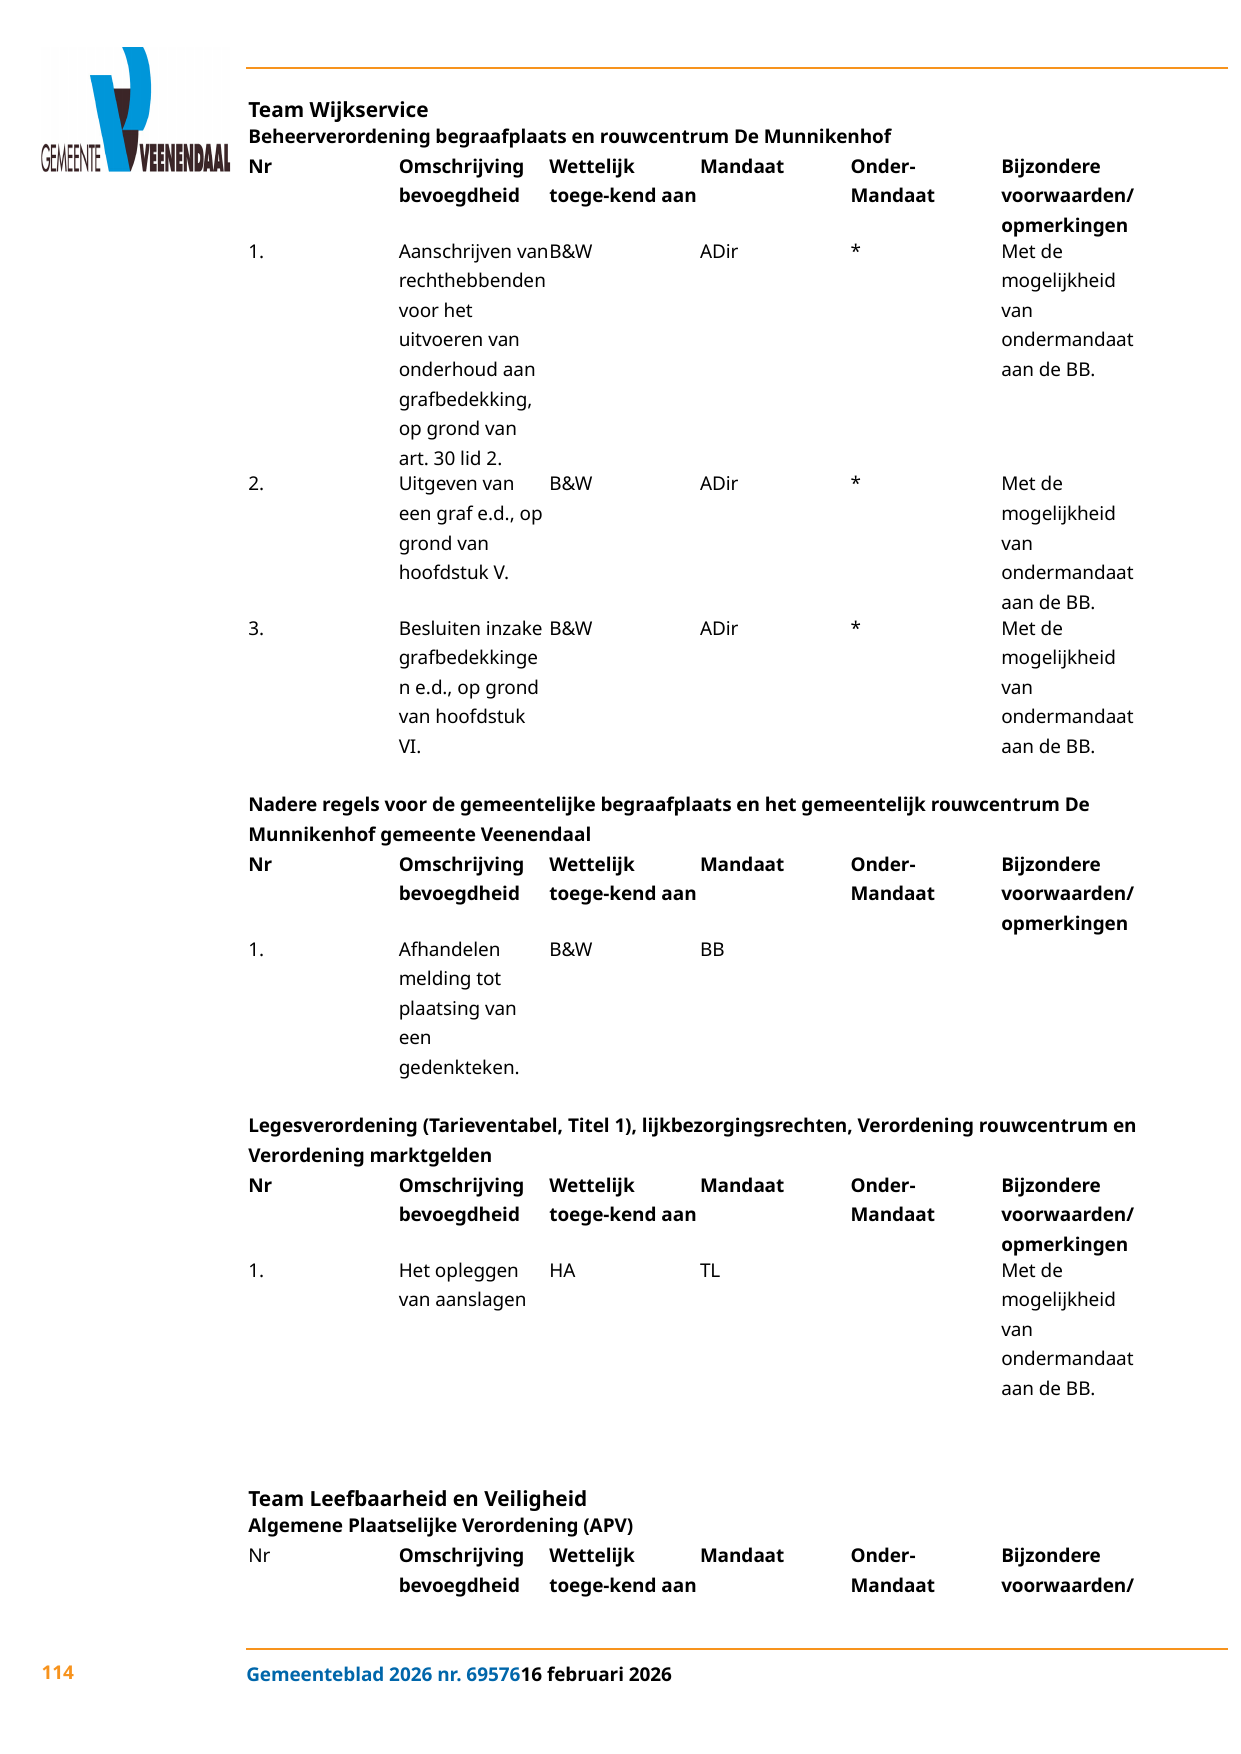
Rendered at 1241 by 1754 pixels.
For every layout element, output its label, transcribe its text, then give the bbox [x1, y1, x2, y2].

table_header Wettelijk toege-kend aan [549, 1542, 700, 1597]
text Nadere regels voor de gemeentelijke begraafplaats en het gemeentelijk rouwcentrum De Munnikenhof gemeente Veenendaal [248, 792, 1152, 847]
table_cell ADir [700, 615, 850, 759]
table_cell HA [549, 1257, 700, 1401]
table_header Omschrijving bevoegdheid [399, 1172, 549, 1257]
table_header Nr [248, 1542, 398, 1597]
table_cell B&W [549, 471, 700, 615]
table_header Onder- Mandaat [850, 1172, 1001, 1257]
table_cell ADir [700, 471, 850, 615]
table_cell B&W [549, 936, 700, 1080]
table_cell [248, 1257, 398, 1401]
table_cell * [850, 615, 1001, 759]
table_header Bijzondere voorwaarden/ [1001, 1542, 1152, 1597]
table_cell Met de mogelijkheid van ondermandaat aan de BB. [1001, 1257, 1152, 1401]
table_header Onder- Mandaat [850, 851, 1001, 936]
table_cell Afhandelen melding tot plaatsing van een gedenkteken. [399, 936, 549, 1080]
text Legesverordening (Tarieventabel, Titel 1), lijkbezorgingsrechten, Verordening rouwcentrum en Verordening marktgelden [248, 1113, 1152, 1168]
table_cell Uitgeven van een graf e.d., op grond van hoofdstuk V. [399, 471, 549, 615]
table_cell Aanschrijven van rechthebbenden voor het uitvoeren van onderhoud aan grafbedekking, op grond van art. 30 lid 2. [399, 238, 549, 471]
table_header Bijzondere voorwaarden/ opmerkingen [1001, 153, 1152, 238]
table_cell [248, 471, 398, 615]
table_cell * [850, 471, 1001, 615]
table_cell [248, 936, 398, 1080]
text Team Wijkservice [248, 95, 1152, 123]
table_cell B&W [549, 615, 700, 759]
table_header Omschrijving bevoegdheid [399, 153, 549, 238]
table_cell Met de mogelijkheid van ondermandaat aan de BB. [1001, 238, 1152, 471]
table_header Onder- Mandaat [850, 1542, 1001, 1597]
table_cell ADir [700, 238, 850, 471]
table_header Mandaat [700, 1542, 850, 1597]
text Algemene Plaatselijke Verordening (APV) [248, 1512, 1152, 1538]
table_header Nr [248, 153, 398, 238]
table_cell Met de mogelijkheid van ondermandaat aan de BB. [1001, 615, 1152, 759]
table_cell [248, 238, 398, 471]
table_cell B&W [549, 238, 700, 471]
table_cell [248, 615, 398, 759]
table_header Mandaat [700, 153, 850, 238]
table_header Wettelijk toege-kend aan [549, 153, 700, 238]
text Beheerverordening begraafplaats en rouwcentrum De Munnikenhof [248, 123, 1152, 149]
table_cell [1001, 936, 1152, 1080]
table_header Wettelijk toege-kend aan [549, 851, 700, 936]
table_header Omschrijving bevoegdheid [399, 1542, 549, 1597]
table_cell BB [700, 936, 850, 1080]
table_header Nr [248, 851, 398, 936]
table_cell Met de mogelijkheid van ondermandaat aan de BB. [1001, 471, 1152, 615]
table_header Mandaat [700, 1172, 850, 1257]
table_cell TL [700, 1257, 850, 1401]
table_cell Besluiten inzake grafbedekkingen e.d., op grond van hoofdstuk VI. [399, 615, 549, 759]
table_cell * [850, 238, 1001, 471]
table_header Mandaat [700, 851, 850, 936]
table_header Wettelijk toege-kend aan [549, 1172, 700, 1257]
table_cell [850, 936, 1001, 1080]
table_header Bijzondere voorwaarden/ opmerkingen [1001, 1172, 1152, 1257]
table_header Bijzondere voorwaarden/ opmerkingen [1001, 851, 1152, 936]
picture [123, 47, 231, 172]
table_cell [850, 1257, 1001, 1401]
table_header Omschrijving bevoegdheid [399, 851, 549, 936]
table_header Nr [248, 1172, 398, 1257]
table_cell Het opleggen van aanslagen [399, 1257, 549, 1401]
text Team Leefbaarheid en Veiligheid [248, 1484, 1152, 1512]
table_header Onder- Mandaat [850, 153, 1001, 238]
picture [41, 47, 130, 172]
